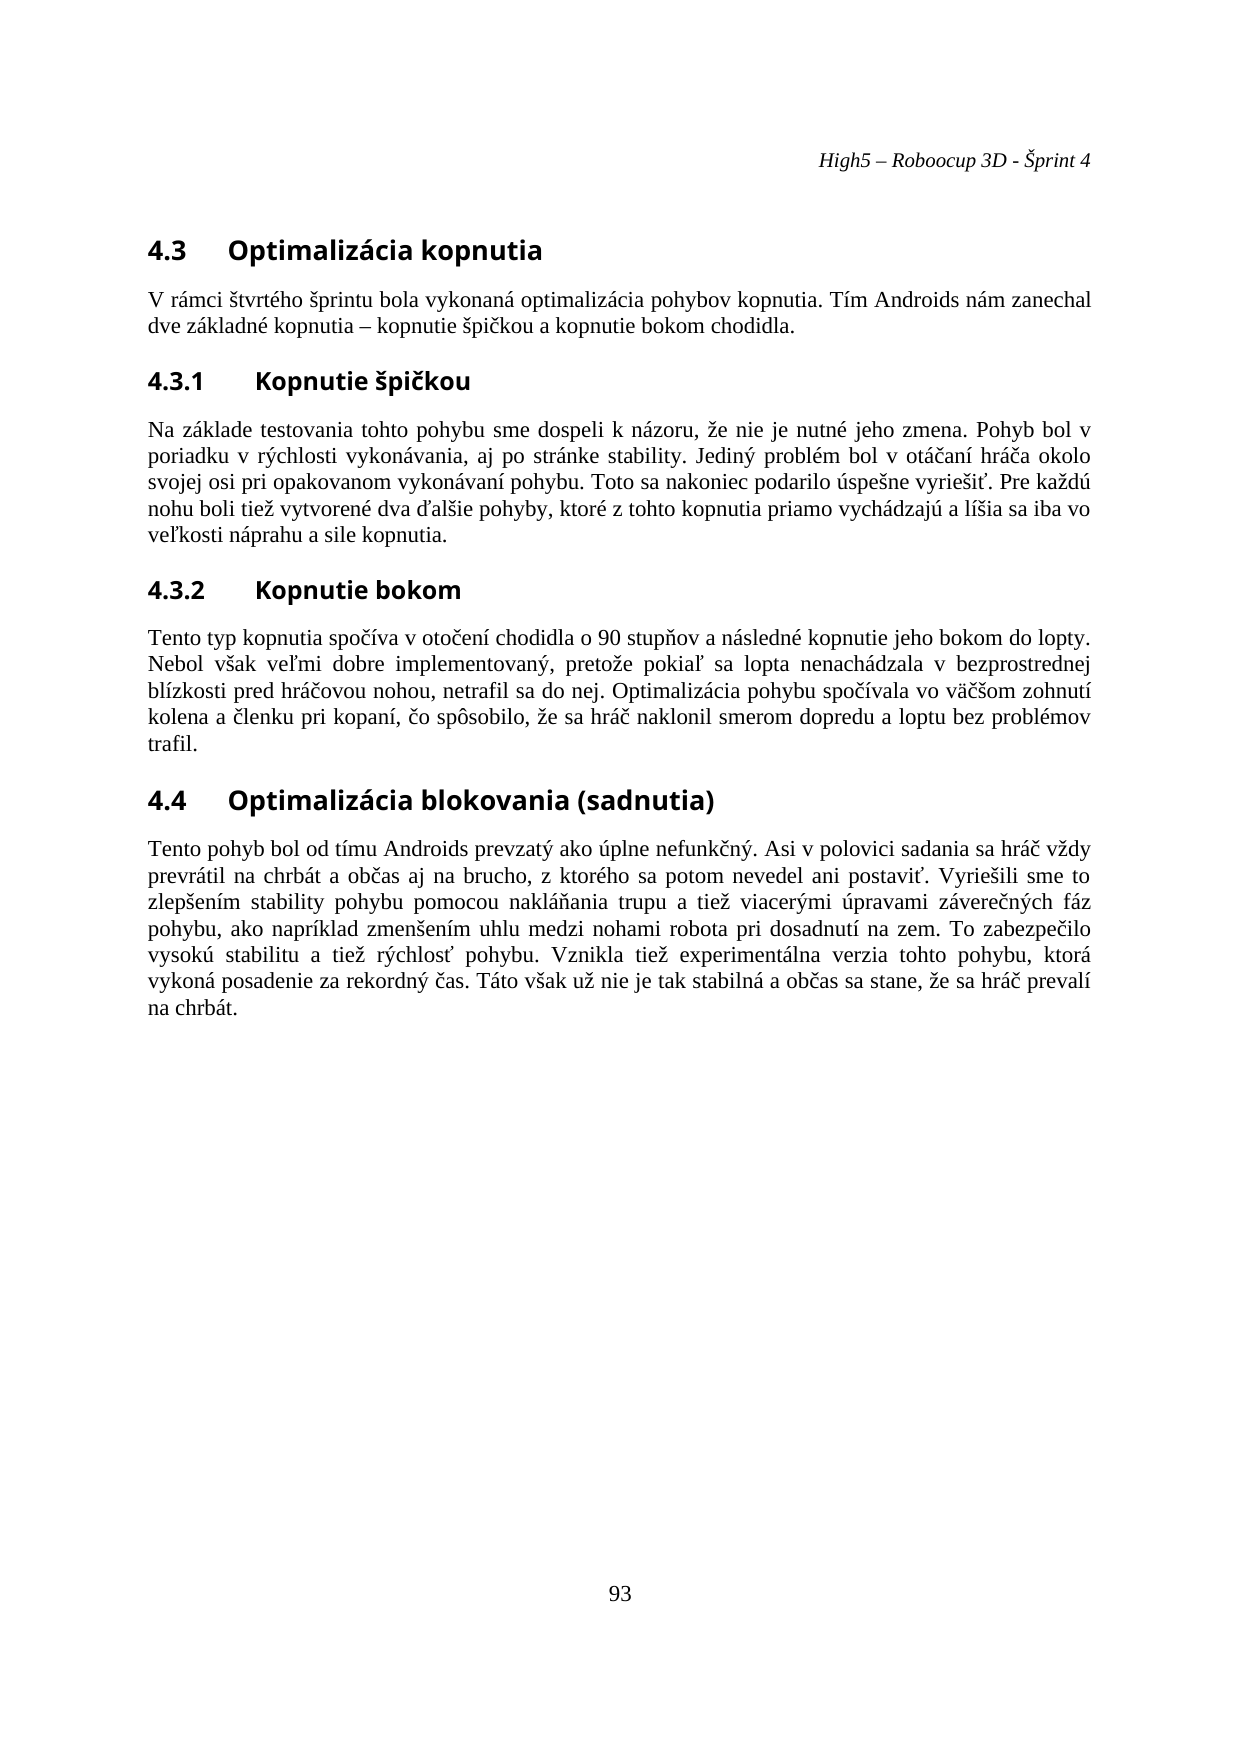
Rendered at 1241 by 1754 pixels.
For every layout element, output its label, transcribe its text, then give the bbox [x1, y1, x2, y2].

subtitle Optimalizácia kopnutia [148, 232, 1093, 268]
text Tento typ kopnutia spočíva v otočení chodidla o 90 stupňov a následné kopnutie jeho bokom do lopty. Nebol však veľmi dobre implementovaný, pretože pokiaľ sa lopta nenachádzala v bezprostrednej blízkosti pred hráčovou nohou, netrafil sa do nej. Optimalizácia pohybu spočívala vo väčšom zohnutí kolena a členku pri kopaní, čo spôsobilo, že sa hráč naklonil smerom dopredu a loptu bez problémov trafil. [148, 624, 1093, 756]
subtitle Optimalizácia blokovania (sadnutia) [148, 781, 1093, 818]
subtitle Kopnutie bokom [148, 572, 1093, 606]
subtitle Kopnutie špičkou [148, 364, 1093, 398]
text Na základe testovania tohto pohybu sme dospeli k názoru, že nie je nutné jeho zmena. Pohyb bol v poriadku v rýchlosti vykonávania, aj po stránke stability. Jediný problém bol v otáčaní hráča okolo svojej osi pri opakovanom vykonávaní pohybu. Toto sa nakoniec podarilo úspešne vyriešiť. Pre každú nohu boli tiež vytvorené dva ďalšie pohyby, ktoré z tohto kopnutia priamo vychádzajú a líšia sa iba vo veľkosti náprahu a sile kopnutia. [148, 416, 1093, 547]
text V rámci štvrtého šprintu bola vykonaná optimalizácia pohybov kopnutia. Tím Androids nám zanechal dve základné kopnutia – kopnutie špičkou a kopnutie bokom chodidla. [148, 286, 1093, 339]
text Tento pohyb bol od tímu Androids prevzatý ako úplne nefunkčný. Asi v polovici sadania sa hráč vždy prevrátil na chrbát a občas aj na brucho, z ktorého sa potom nevedel ani postaviť. Vyriešili sme to zlepšením stability pohybu pomocou nakláňania trupu a tiež viacerými úpravami záverečných fáz pohybu, ako napríklad zmenšením uhlu medzi nohami robota pri dosadnutí na zem. To zabezpečilo vysokú stabilitu a tiež rýchlosť pohybu. Vznikla tiež experimentálna verzia tohto pohybu, ktorá vykoná posadenie za rekordný čas. Táto však už nie je tak stabilná a občas sa stane, že sa hráč prevalí na chrbát. [148, 836, 1093, 1020]
